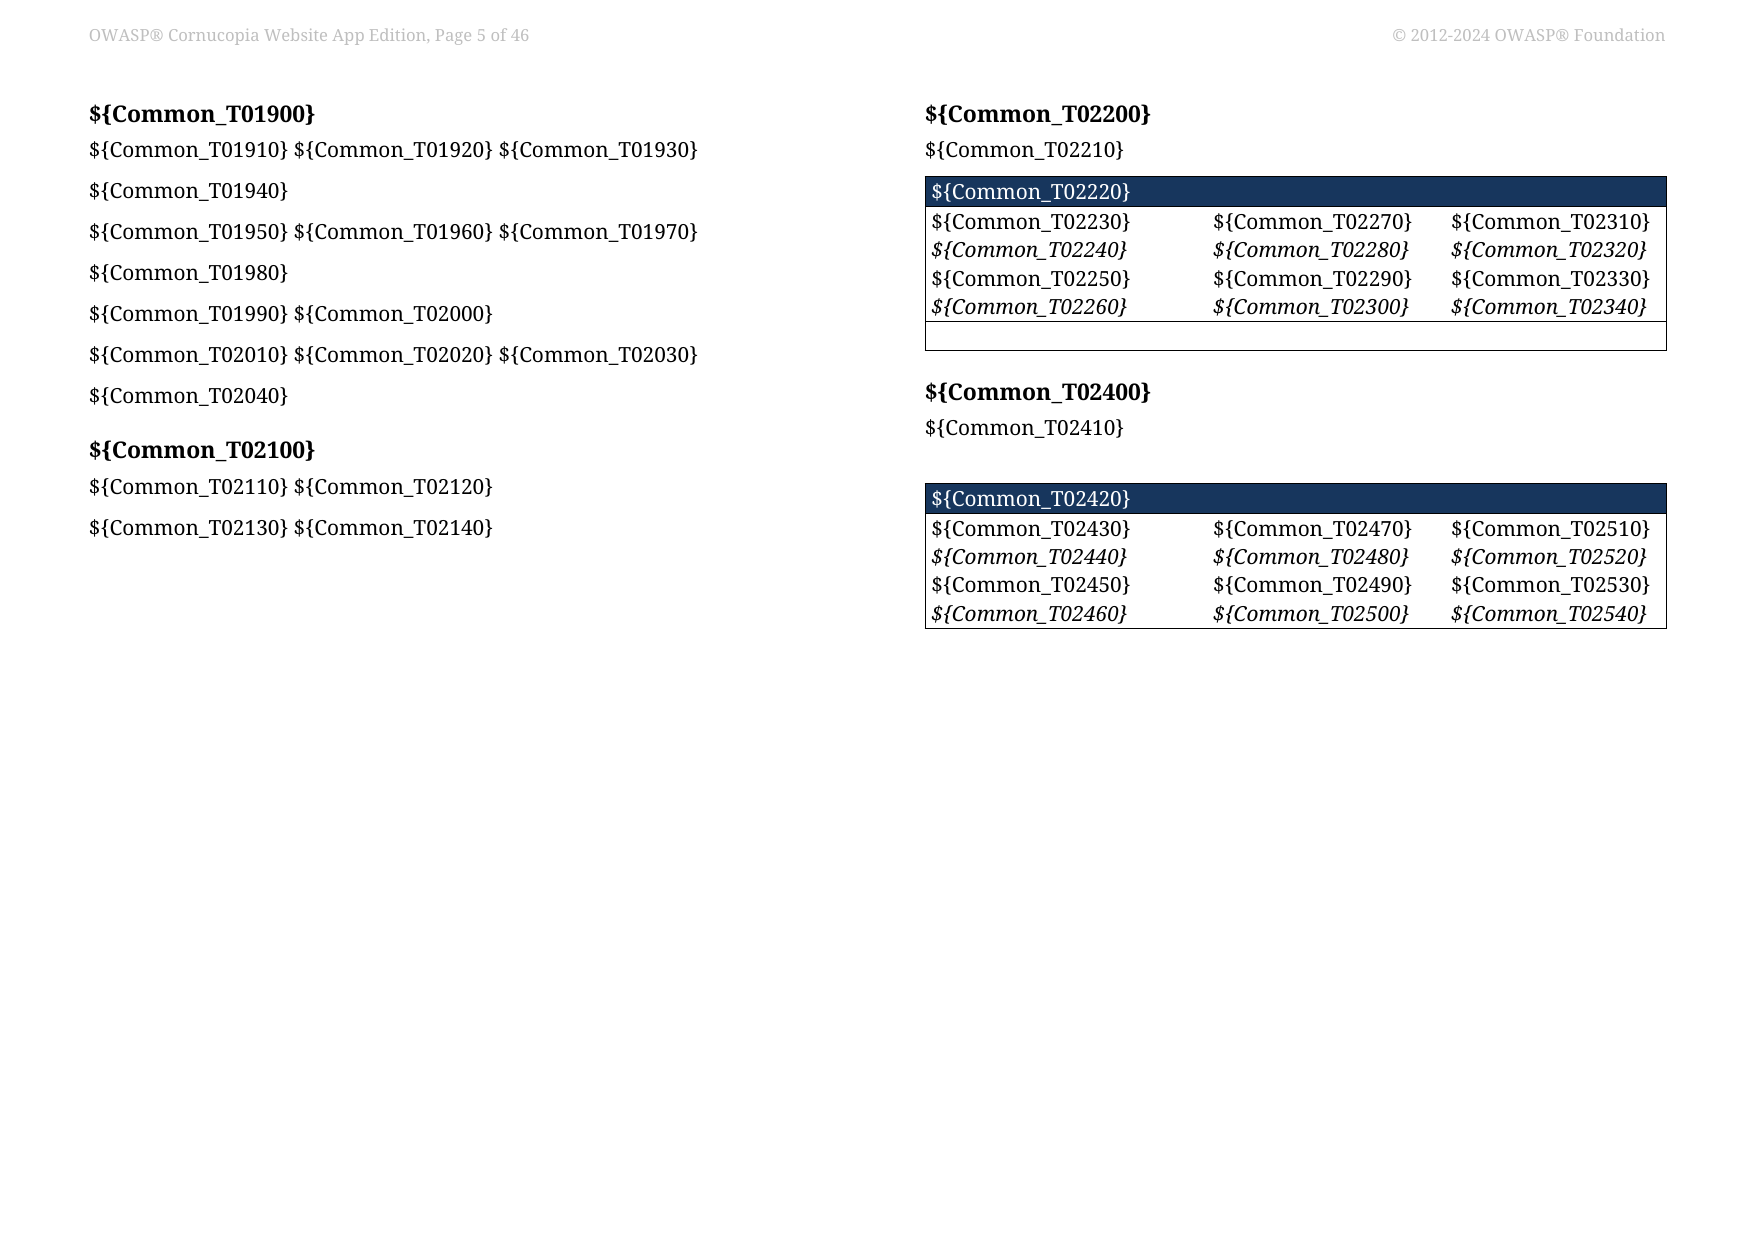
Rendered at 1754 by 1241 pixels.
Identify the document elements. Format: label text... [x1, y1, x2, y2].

table_cell [926, 322, 1207, 350]
table_cell [1445, 322, 1666, 350]
table_header ${Common_T01900} ${Common_T01910} ${Common_T01920} ${Common_T01930} ${Common_T01940} ${Common_T01950} ${Common_T01960} ${Common_T01970} ${Common_T01980} ${Common_T01990} ${Common_T02000} ${Common_T02010} ${Common_T02020} ${Common_T02030} ${Common_T02040} ${Common_T02100} ${Common_T02110} ${Common_T02120} ${Common_T02130} ${Common_T02140} [78, 98, 856, 1148]
table_header ${Common_T02220} [926, 177, 1666, 206]
table_cell ${Common_T02430} ${Common_T02440} ${Common_T02450} ${Common_T02460} [926, 514, 1207, 627]
table_cell ${Common_T02230} ${Common_T02240} ${Common_T02250} ${Common_T02260} [926, 207, 1207, 321]
table_cell [1207, 322, 1445, 350]
table_header ${Common_T02420} [926, 484, 1666, 513]
table_cell ${Common_T02470} ${Common_T02480} ${Common_T02490} ${Common_T02500} [1207, 514, 1445, 627]
table_cell ${Common_T02270} ${Common_T02280} ${Common_T02290} ${Common_T02300} [1207, 207, 1445, 321]
table_cell ${Common_T02510} ${Common_T02520} ${Common_T02530} ${Common_T02540} [1445, 514, 1666, 627]
table_header ${Common_T02200} ${Common_T02210} ${Common_T02400} ${Common_T02410} [913, 98, 1677, 1148]
table_cell ${Common_T02310} ${Common_T02320} ${Common_T02330} ${Common_T02340} [1445, 207, 1666, 321]
table_header [856, 98, 913, 1148]
